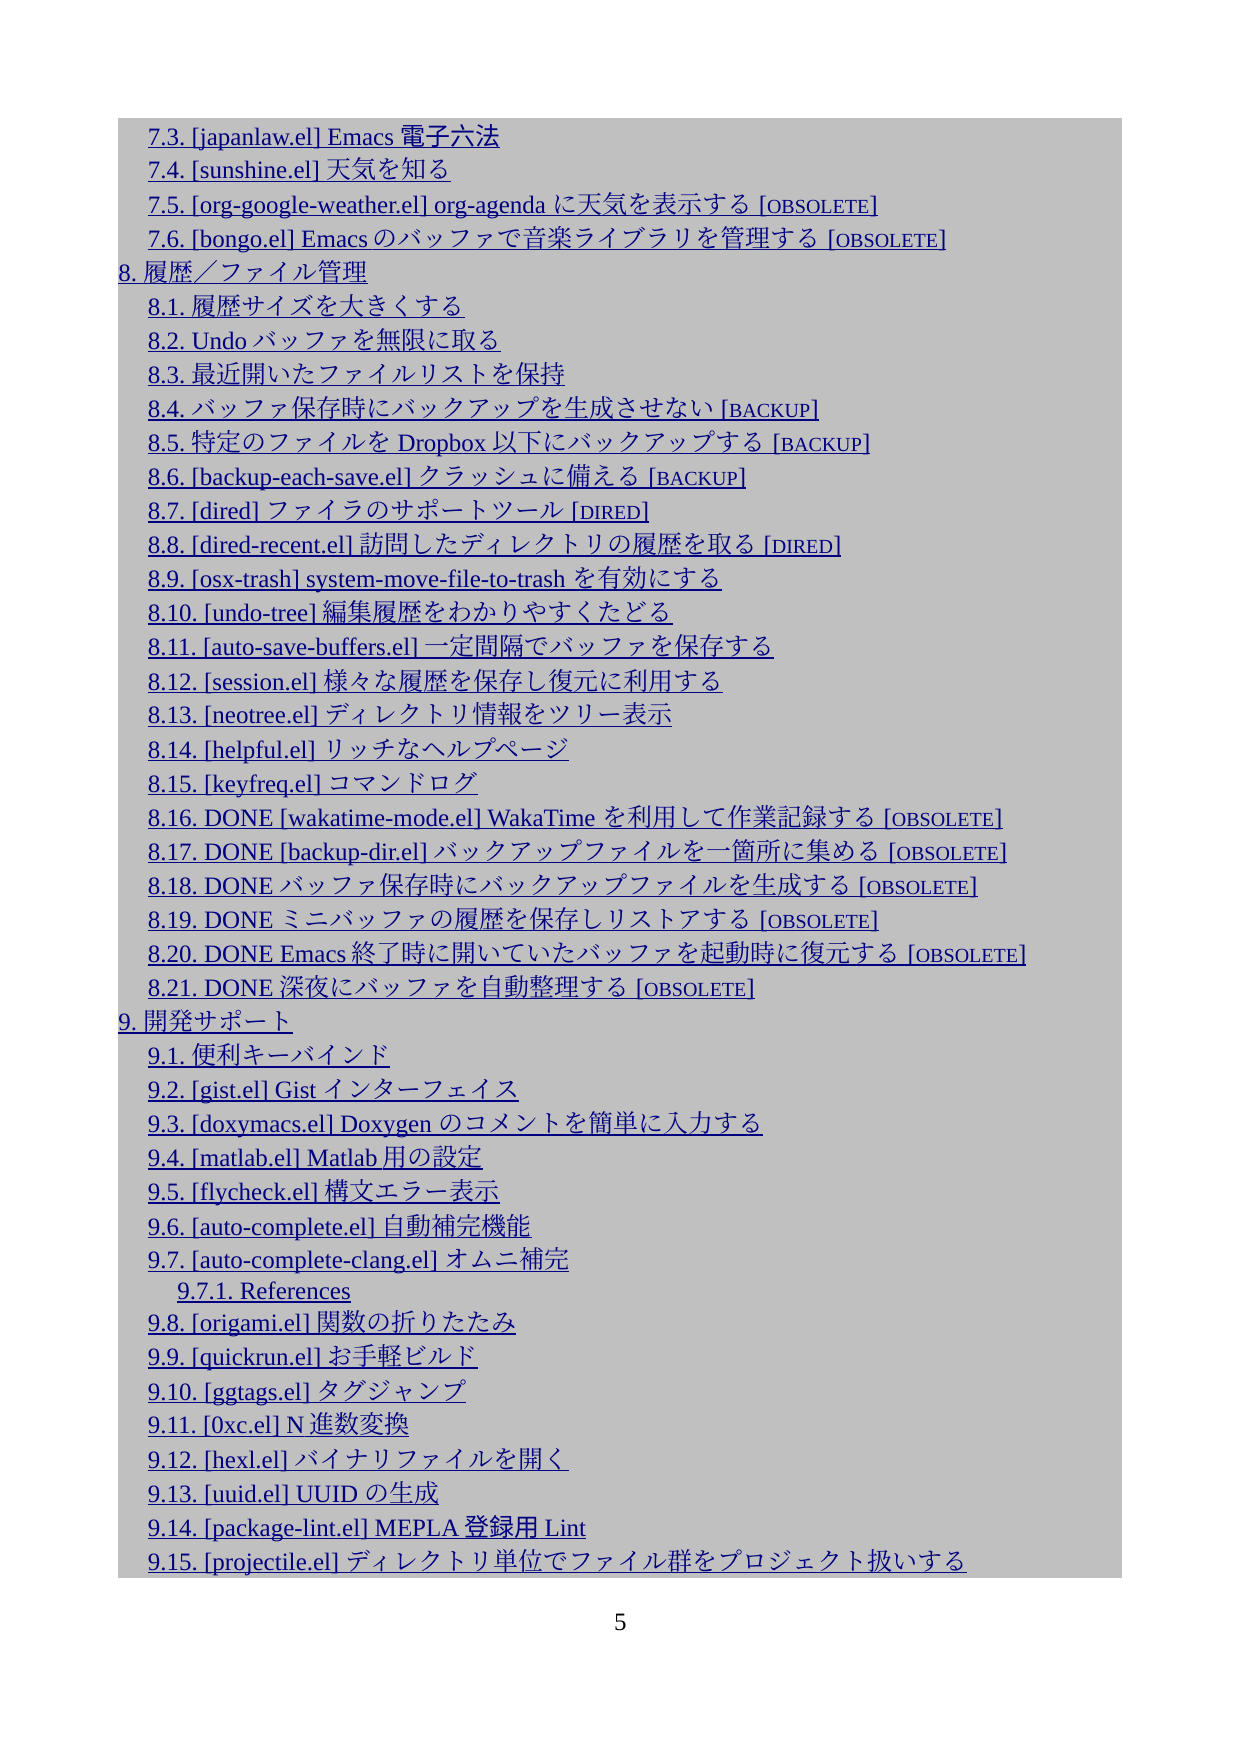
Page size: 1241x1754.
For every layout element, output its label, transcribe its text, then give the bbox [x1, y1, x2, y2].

text 8.9. [osx-trash] system-move-file-to-trash を有効にする [148, 561, 1122, 595]
text 9.8. [origami.el] 関数の折りたたみ [148, 1305, 1122, 1339]
text 8.3. 最近開いたファイルリストを保持 [148, 357, 1122, 391]
text 8.4. バッファ保存時にバックアップを生成させない [backup] [148, 391, 1122, 425]
text 9.3. [doxymacs.el] Doxygen のコメントを簡単に入力する [148, 1106, 1122, 1140]
text 8.12. [session.el] 様々な履歴を保存し復元に利用する [148, 663, 1122, 697]
text 8.8. [dired-recent.el] 訪問したディレクトリの履歴を取る [dired] [148, 527, 1122, 561]
text 8.17. DONE [backup-dir.el] バックアップファイルを一箇所に集める [obsolete] [148, 833, 1122, 867]
text 9.7.1. References [177, 1276, 1122, 1305]
text 8.19. DONE ミニバッファの履歴を保存しリストアする [obsolete] [148, 902, 1122, 936]
text 9.12. [hexl.el] バイナリファイルを開く [148, 1441, 1122, 1475]
text 9.13. [uuid.el] UUID の生成 [148, 1475, 1122, 1509]
text 9.1. 便利キーバインド [148, 1038, 1122, 1072]
text 9.10. [ggtags.el] タグジャンプ [148, 1373, 1122, 1407]
text 8.11. [auto-save-buffers.el] 一定間隔でバッファを保存する [148, 629, 1122, 663]
text 8.6. [backup-each-save.el] クラッシュに備える [backup] [148, 459, 1122, 493]
text 9. 開発サポート [118, 1004, 1122, 1038]
text 8.15. [keyfreq.el] コマンドログ [148, 765, 1122, 799]
text 8.2. Undoバッファを無限に取る [148, 322, 1122, 357]
text 7.4. [sunshine.el] 天気を知る [148, 152, 1122, 186]
text 8.20. DONE Emacs終了時に開いていたバッファを起動時に復元する [obsolete] [148, 936, 1122, 970]
text 9.15. [projectile.el] ディレクトリ単位でファイル群をプロジェクト扱いする [148, 1543, 1122, 1577]
text 8.18. DONE バッファ保存時にバックアップファイルを生成する [obsolete] [148, 867, 1122, 902]
text 8.7. [dired] ファイラのサポートツール [dired] [148, 493, 1122, 527]
text 8.10. [undo-tree] 編集履歴をわかりやすくたどる [148, 595, 1122, 629]
text 7.6. [bongo.el] Emacsのバッファで音楽ライブラリを管理する [obsolete] [148, 220, 1122, 254]
text 8.21. DONE 深夜にバッファを自動整理する [obsolete] [148, 970, 1122, 1004]
text 9.2. [gist.el] Gist インターフェイス [148, 1072, 1122, 1106]
text 8.13. [neotree.el] ディレクトリ情報をツリー表示 [148, 697, 1122, 731]
text 9.4. [matlab.el] Matlab用の設定 [148, 1140, 1122, 1174]
text 8.14. [helpful.el] リッチなヘルプページ [148, 731, 1122, 765]
text 9.7. [auto-complete-clang.el] オムニ補完 [148, 1242, 1122, 1276]
text 9.9. [quickrun.el] お手軽ビルド [148, 1339, 1122, 1373]
text 9.11. [0xc.el] N進数変換 [148, 1407, 1122, 1441]
text 8.16. DONE [wakatime-mode.el] WakaTime を利用して作業記録する [obsolete] [148, 799, 1122, 833]
text 7.3. [japanlaw.el] Emacs 電子六法 [148, 118, 1122, 152]
text 8.5. 特定のファイルを Dropbox 以下にバックアップする [backup] [148, 425, 1122, 459]
text 9.14. [package-lint.el] MEPLA登録用Lint [148, 1509, 1122, 1543]
text 7.5. [org-google-weather.el] org-agenda に天気を表示する [obsolete] [148, 186, 1122, 220]
text 8. 履歴／ファイル管理 [118, 254, 1122, 288]
text 9.6. [auto-complete.el] 自動補完機能 [148, 1208, 1122, 1242]
text 8.1. 履歴サイズを大きくする [148, 288, 1122, 322]
text 9.5. [flycheck.el] 構文エラー表示 [148, 1174, 1122, 1208]
